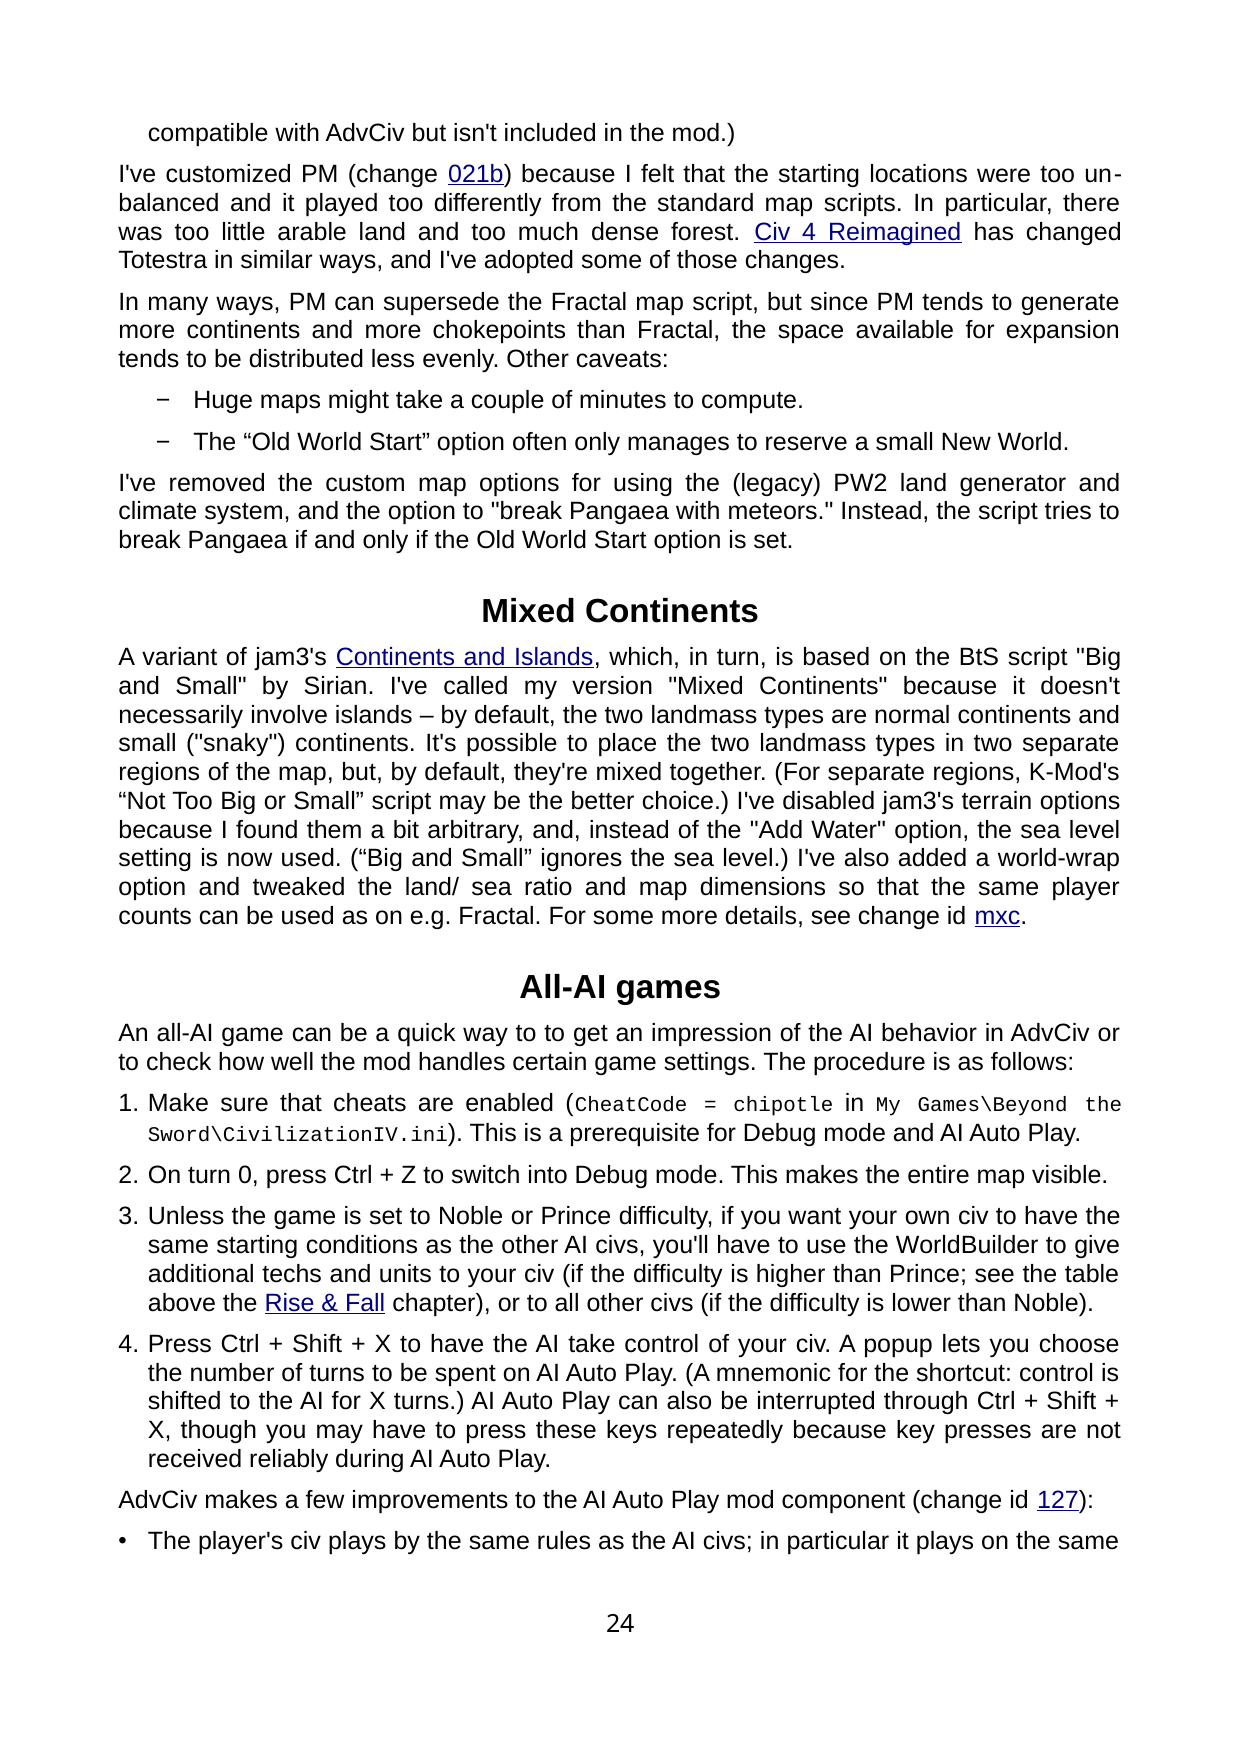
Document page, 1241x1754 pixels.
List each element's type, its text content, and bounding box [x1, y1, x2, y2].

list On turn 0, press Ctrl + Z to switch into Debug mode. This makes the entire map visible. [118, 1160, 1122, 1189]
subtitle Mixed Continents [118, 591, 1122, 630]
list Unless the game is set to Noble or Prince difficulty, if you want your own civ to have the same starting conditions as the other AI civs, you'll have to use the WorldBuilder to give additional techs and units to your civ (if the difficulty is higher than Prince; see the table above the Rise & Fall chapter), or to all other civs (if the difficulty is lower than Noble). [118, 1201, 1122, 1316]
text A variant of jam3's Continents and Islands, which, in turn, is based on the BtS script "Big and Small" by Sirian. I've called my version "Mixed Continents" because it doesn't necessarily involve islands – by default, the two landmass types are normal continents and small ("snaky") continents. It's possible to place the two landmass types in two separate regions of the map, but, by default, they're mixed together. (For separate regions, K-Mod's “Not Too Big or Small” script may be the better choice.) I've disabled jam3's terrain options because I found them a bit arbitrary, and, instead of the "Add Water" option, the sea level setting is now used. (“Big and Small” ignores the sea level.) I've also added a world-wrap option and tweaked the land/ sea ratio and map dimensions so that the same player counts can be used as on e.g. Fractal. For some more details, see change id mxc. [118, 642, 1122, 930]
list compatible with AdvCiv but isn't included in the mod.) [118, 118, 1122, 147]
text I've removed the custom map options for using the (legacy) PW2 land generator and climate system, and the option to "break Pangaea with meteors." Instead, the script tries to break Pangaea if and only if the Old World Start option is set. [118, 468, 1122, 554]
list The player's civ plays by the same rules as the AI civs; in particular it plays on the same [118, 1526, 1122, 1555]
list Press Ctrl + Shift + X to have the AI take control of your civ. A popup lets you choose the number of turns to be spent on AI Auto Play. (A mnemonic for the shortcut: control is shifted to the AI for X turns.) AI Auto Play can also be interrupted through Ctrl + Shift + X, though you may have to press these keys repeatedly because key presses are not received reliably during AI Auto Play. [118, 1329, 1122, 1472]
text In many ways, PM can supersede the Fractal map script, but since PM tends to generate more continents and more chokepoints than Fractal, the space available for expansion tends to be distributed less evenly. Other caveats: [118, 287, 1122, 373]
subtitle All-AI games [118, 967, 1122, 1006]
text An all-AI game can be a quick way to to get an impression of the AI behavior in AdvCiv or to check how well the mod handles certain game settings. The procedure is as follows: [118, 1018, 1122, 1076]
text I've customized PM (change 021b) because I felt that the starting locations were too un­balanced and it played too differently from the standard map scripts. In particular, there was too little arable land and too much dense forest. Civ 4 Reimagined has changed Totestra in similar ways, and I've adopted some of those changes. [118, 159, 1122, 274]
list Make sure that cheats are enabled (CheatCode = chipotle in My Games\Beyond the Sword\CivilizationIV.ini). This is a prerequisite for Debug mode and AI Auto Play. [118, 1088, 1122, 1147]
list The “Old World Start” option often only manages to reserve a small New World. [156, 426, 1122, 455]
text AdvCiv makes a few improvements to the AI Auto Play mod component (change id 127): [118, 1485, 1122, 1514]
list Huge maps might take a couple of minutes to compute. [156, 385, 1122, 414]
